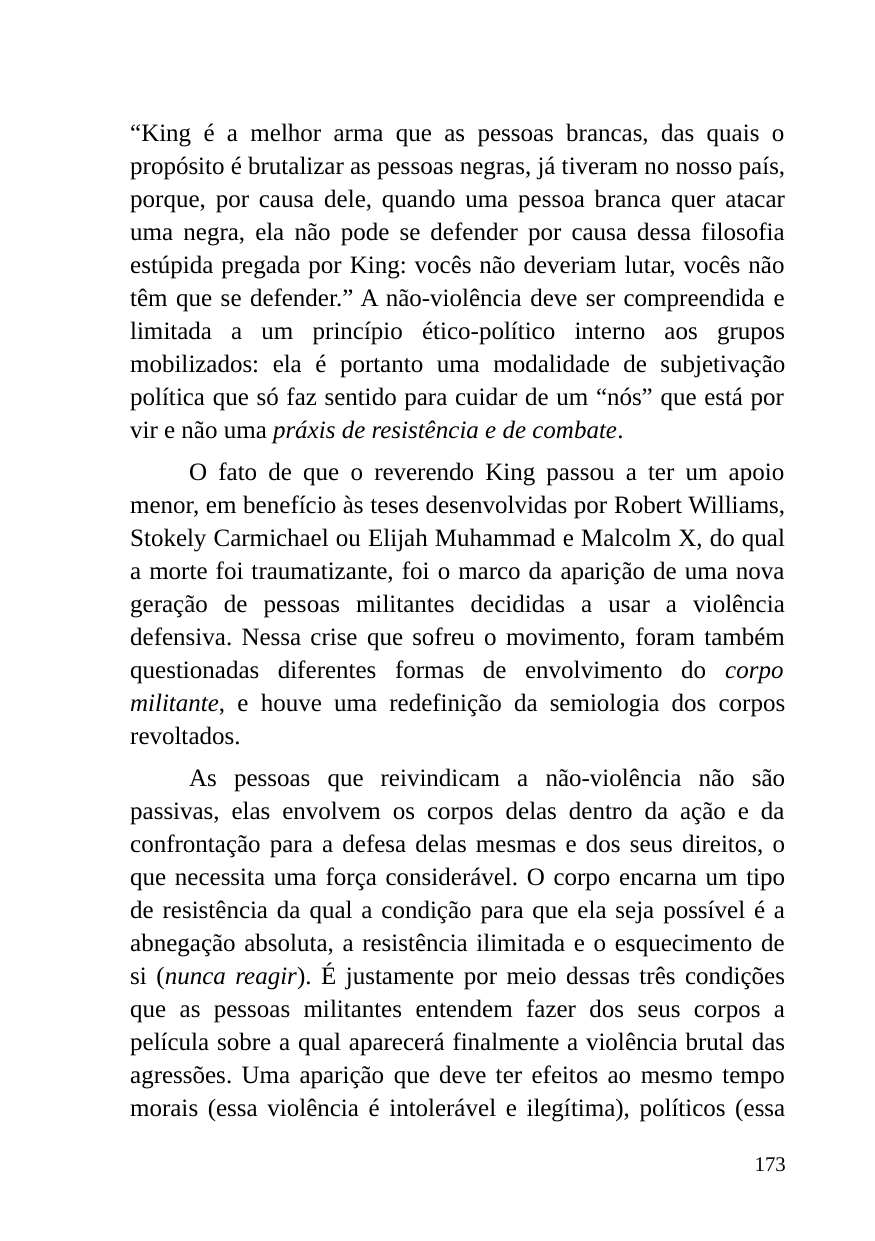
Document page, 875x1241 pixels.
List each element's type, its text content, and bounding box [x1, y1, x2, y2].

text O fato de que o reverendo King passou a ter um apoio menor, em benefício às teses desenvolvidas por Robert Williams, Stokely Carmichael ou Elijah Muhammad e Malcolm X, do qual a morte foi traumatizante, foi o marco da aparição de uma nova geração de pessoas militantes decididas a usar a violência defensiva. Nessa crise que sofreu o movimento, foram também questionadas diferentes formas de envolvimento do corpo militante, e houve uma redefinição da semiologia dos corpos revoltados. [130, 457, 786, 750]
text As pessoas que reivindicam a não-violência não são passivas, elas envolvem os corpos delas dentro da ação e da confrontação para a defesa delas mesmas e dos seus direitos, o que necessita uma força considerável. O corpo encarna um tipo de resistência da qual a condição para que ela seja possível é a abnegação absoluta, a resistência ilimitada e o esquecimento de si (nunca reagir). É justamente por meio dessas três condições que as pessoas militantes entendem fazer dos seus corpos a película sobre a qual aparecerá finalmente a violência brutal das agressões. Uma aparição que deve ter efeitos ao mesmo tempo morais (essa violência é intolerável e ilegítima), políticos (essa [130, 763, 786, 1122]
text “King é a melhor arma que as pessoas brancas, das quais o propósito é brutalizar as pessoas negras, já tiveram no nosso país, porque, por causa dele, quando uma pessoa branca quer atacar uma negra, ela não pode se defender por causa dessa filosofia estúpida pregada por King: vocês não deveriam lutar, vocês não têm que se defender.” A não-violência deve ser compreendida e limitada a um princípio ético-político interno aos grupos mobilizados: ela é portanto uma modalidade de subjetivação política que só faz sentido para cuidar de um “nós” que está por vir e não uma práxis de resistência e de combate. [130, 118, 786, 444]
